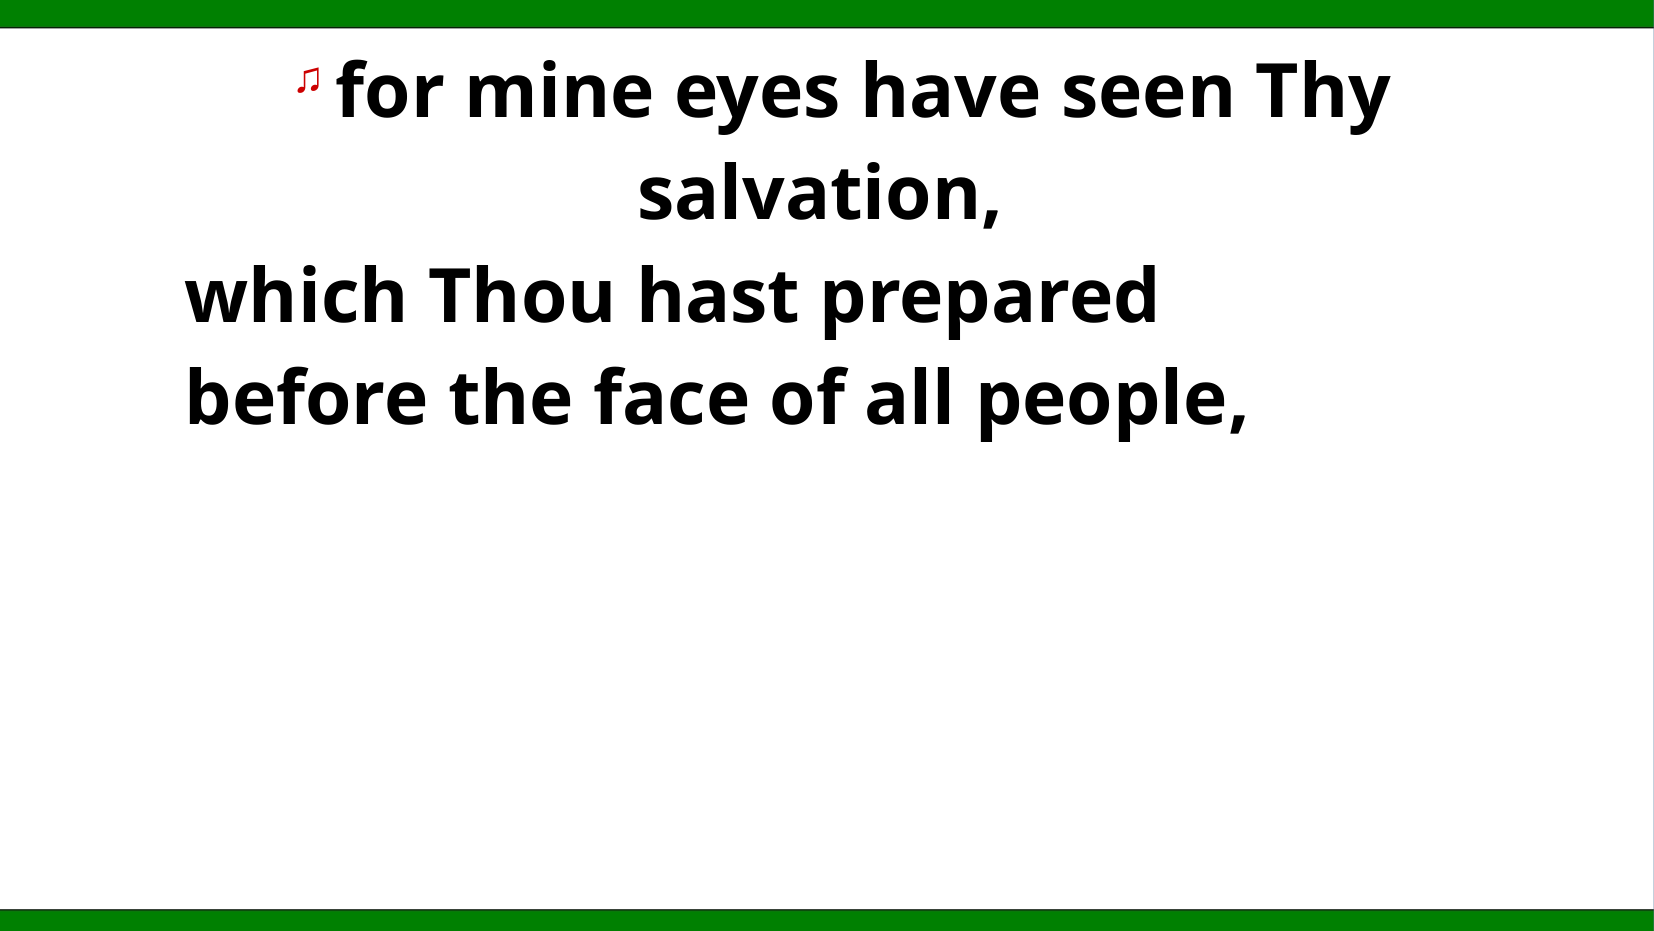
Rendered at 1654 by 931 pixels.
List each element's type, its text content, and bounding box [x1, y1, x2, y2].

text_box ♫ for mine eyes have seen Thy salvation, which Thou hast prepared before the face of all people, [72, 30, 1588, 421]
picture [0, 0, 1654, 931]
